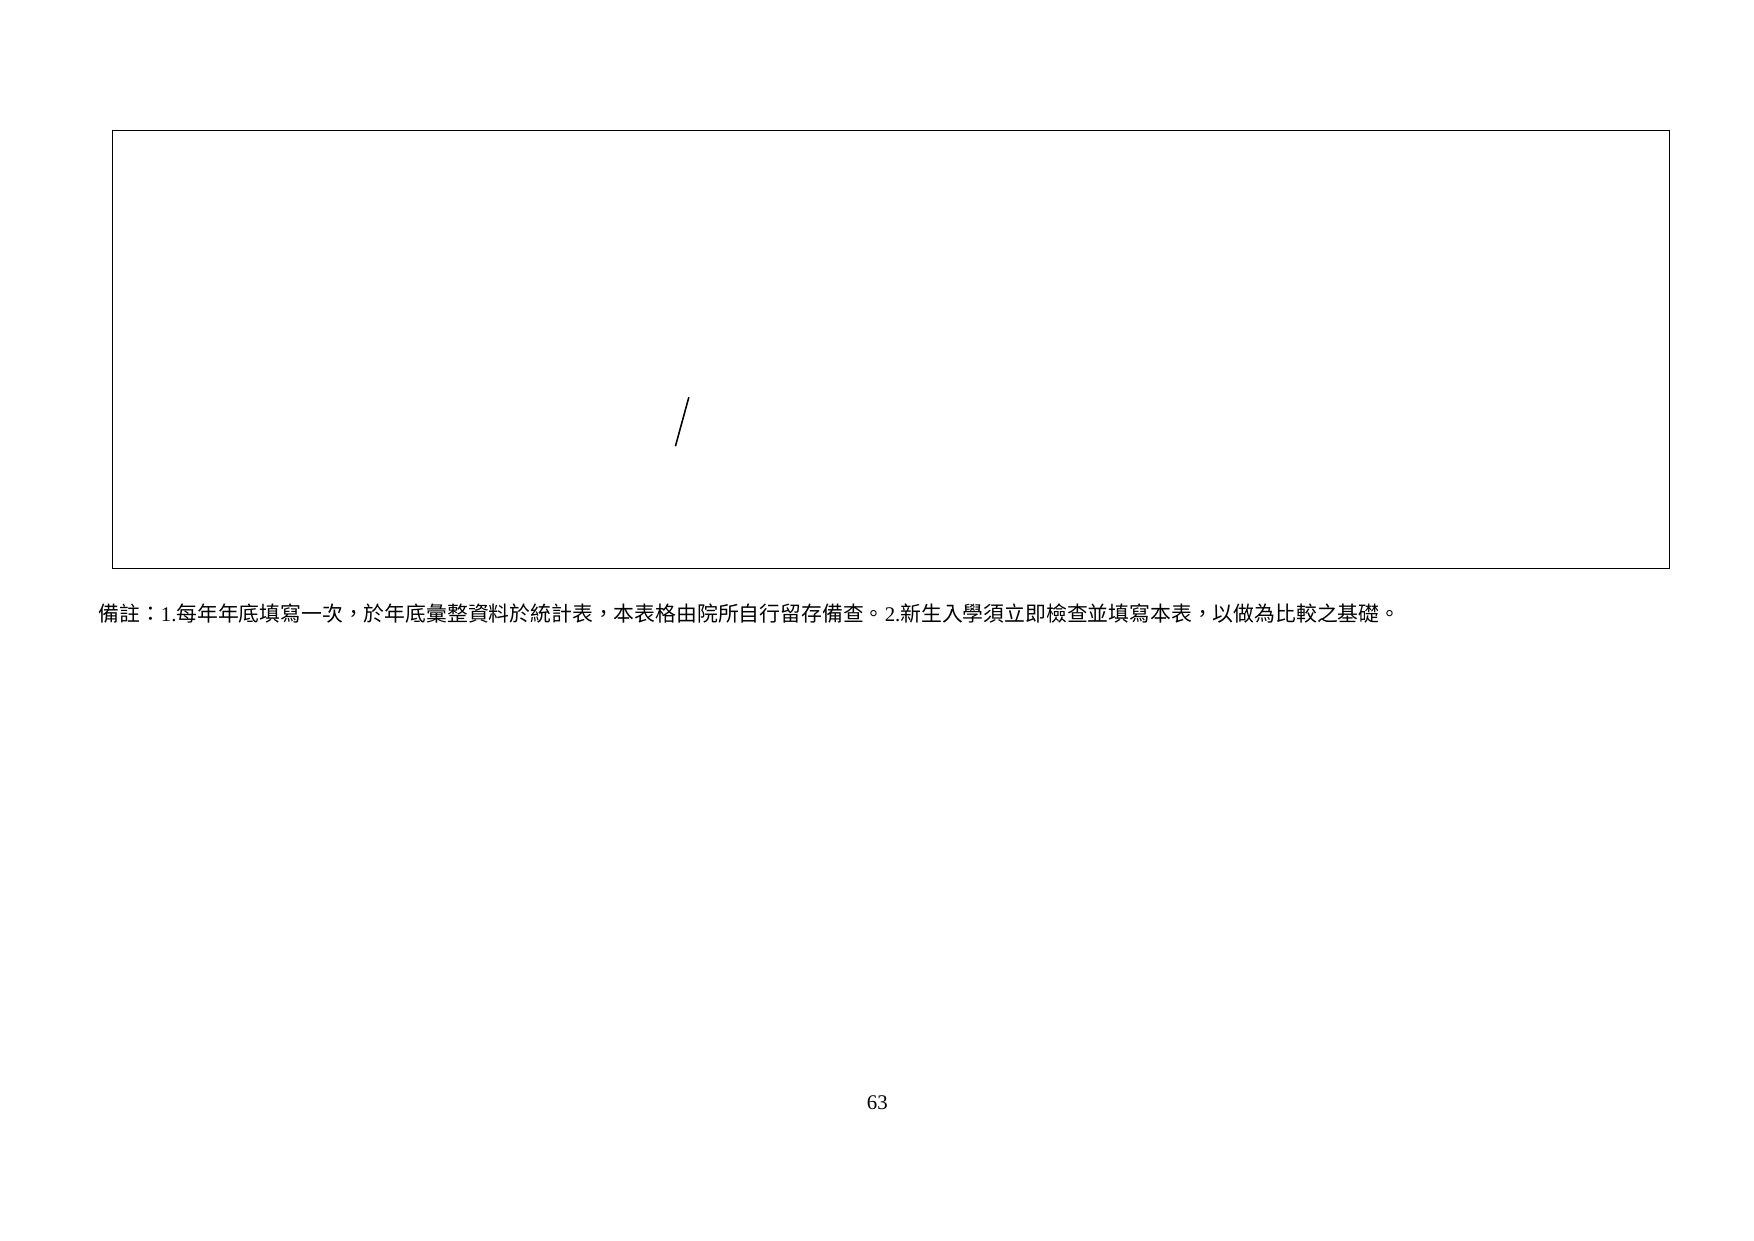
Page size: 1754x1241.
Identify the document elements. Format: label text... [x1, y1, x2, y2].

table_header [113, 131, 1669, 568]
text 備註：1.每年年底填寫一次，於年底彙整資料於統計表，本表格由院所自行留存備查。2.新生入學須立即檢查並填寫本表，以做為比較之基礎。 [91, 569, 1720, 632]
